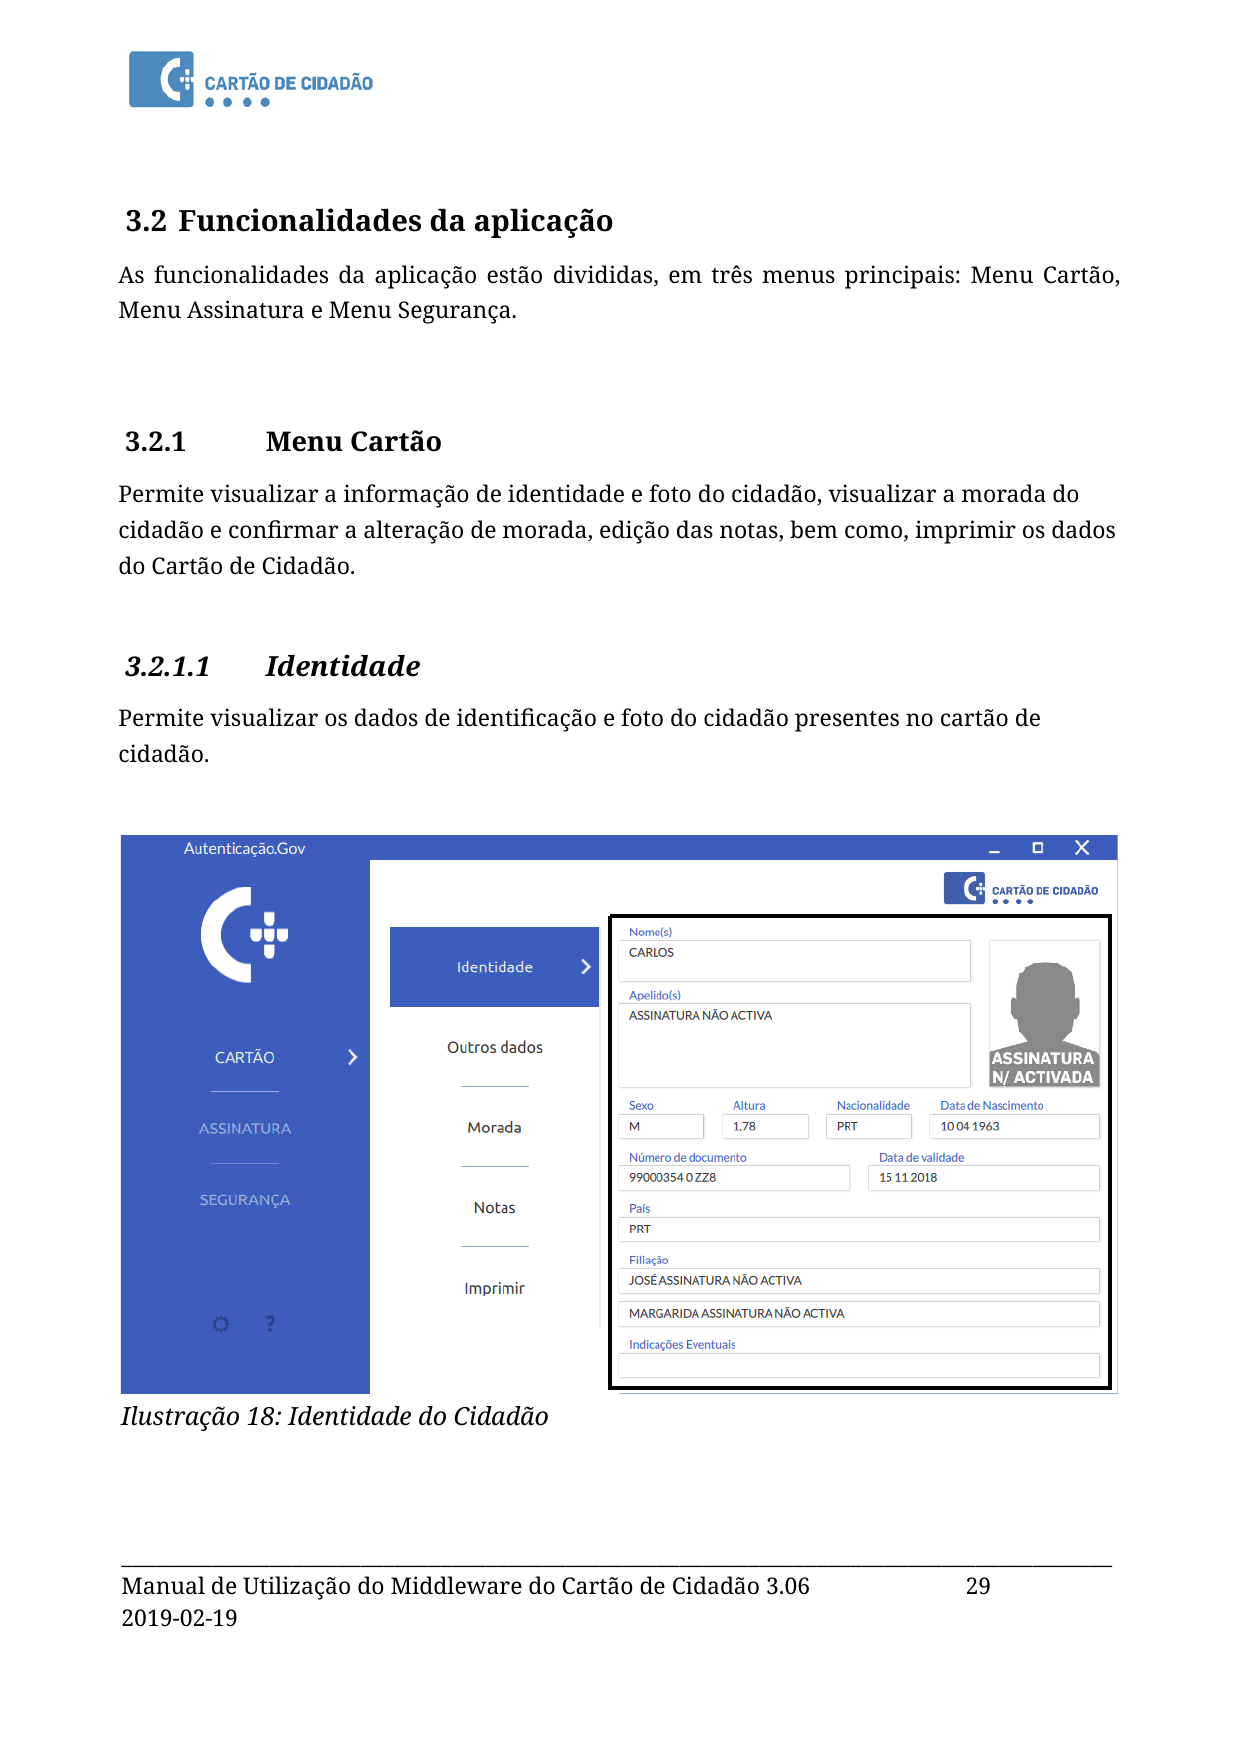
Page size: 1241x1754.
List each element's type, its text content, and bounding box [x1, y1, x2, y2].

subtitle Funcionalidades da aplicação [118, 200, 1122, 240]
subtitle Identidade [118, 646, 1122, 684]
picture [120, 835, 1118, 1394]
text Permite visualizar os dados de identificação e foto do cidadão presentes no cartão de cidadão. [118, 702, 1122, 769]
subtitle Menu Cartão [118, 423, 1122, 460]
picture [127, 45, 420, 115]
text As funcionalidades da aplicação estão divididas, em três menus principais: Menu Cartão, Menu Assinatura e Menu Segurança. [118, 258, 1122, 326]
text Ilustração 18: Identidade do Cidadão [121, 1394, 1118, 1433]
text Permite visualizar a informação de identidade e foto do cidadão, visualizar a morada do cidadão e confirmar a alteração de morada, edição das notas, bem como, imprimir os dados do Cartão de Cidadão. [118, 478, 1122, 581]
